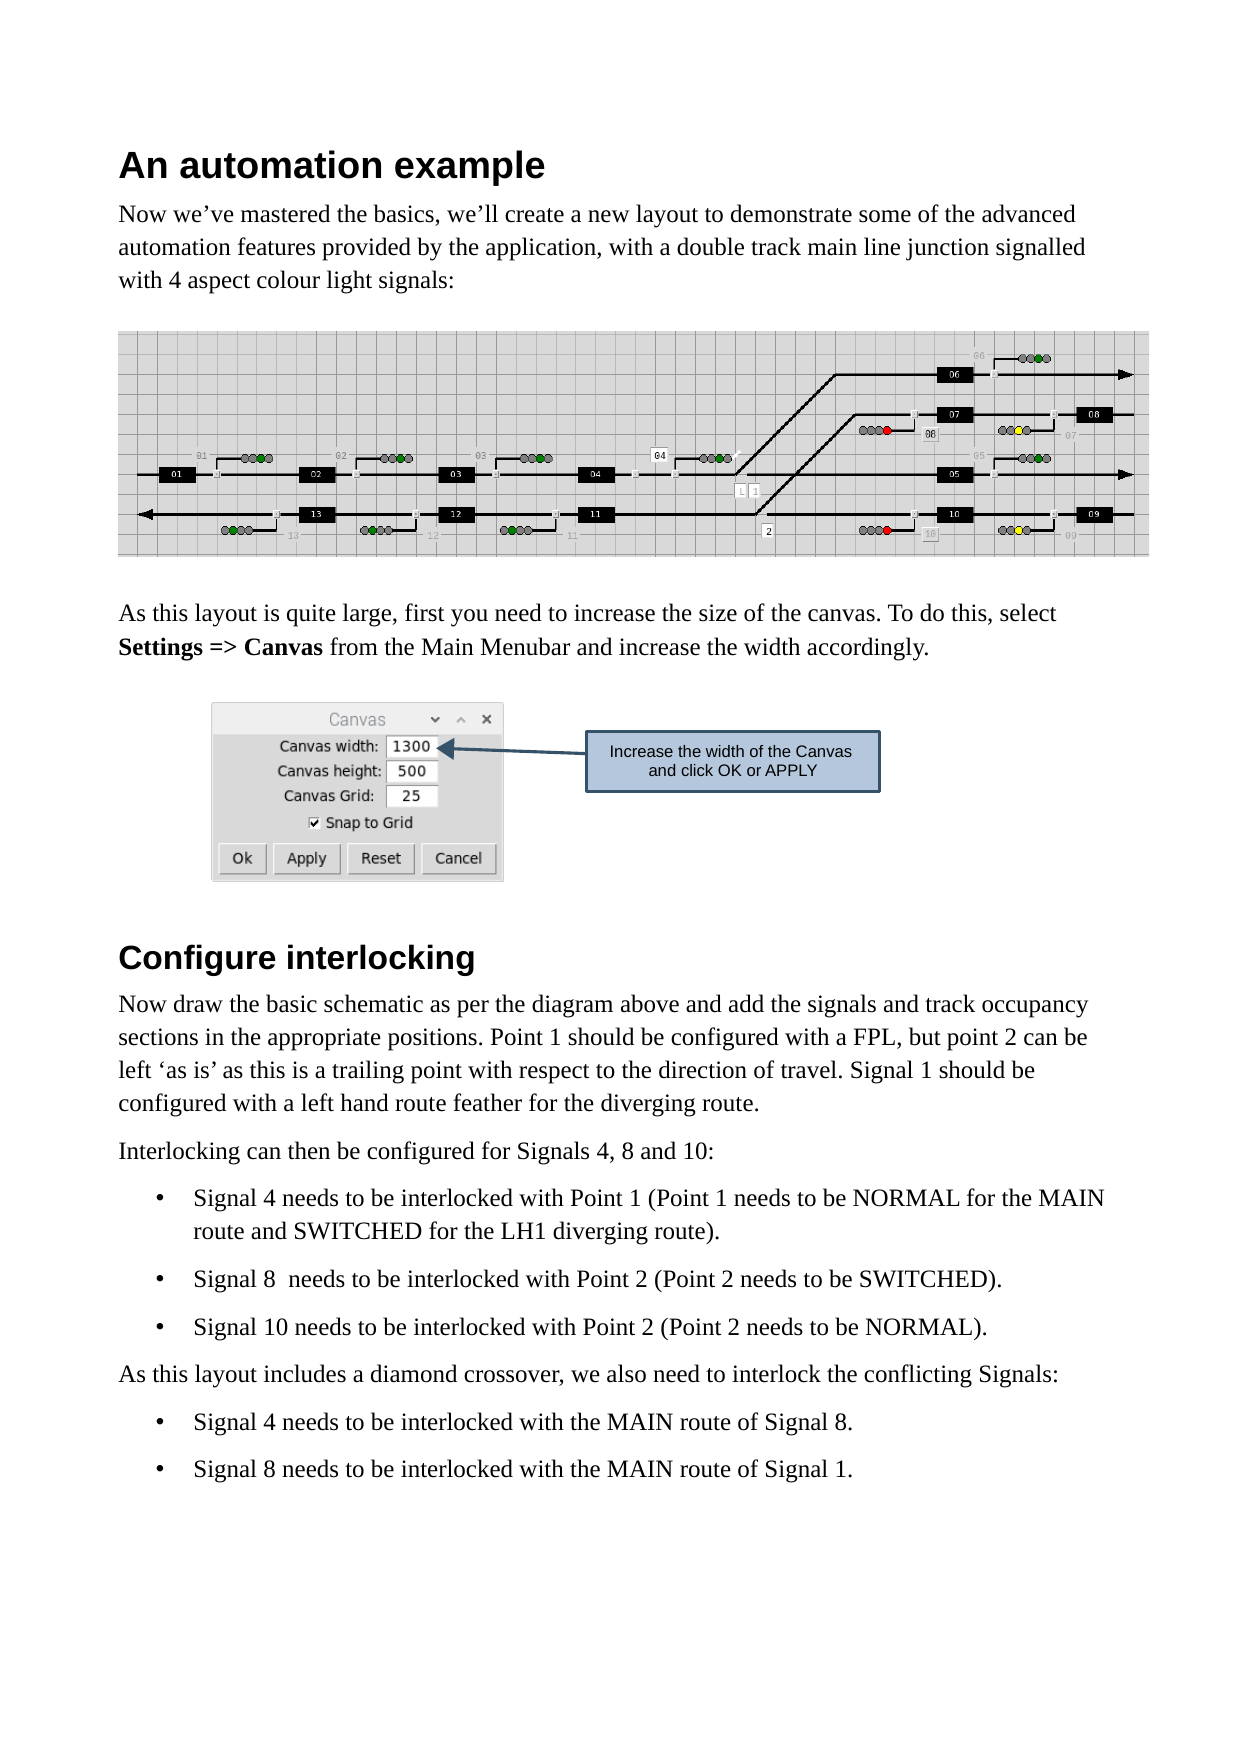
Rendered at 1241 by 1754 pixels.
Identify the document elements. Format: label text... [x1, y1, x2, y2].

picture [118, 331, 1150, 557]
picture [211, 702, 504, 882]
subtitle Configure interlocking [118, 938, 1122, 977]
text Now draw the basic schematic as per the diagram above and add the signals and track occupancy sections in the appropriate positions. Point 1 should be configured with a FPL, but point 2 can be left ‘as is’ as this is a trailing point with respect to the direction of travel. Signal 1 should be configured with a left hand route feather for the diverging route. [118, 989, 1122, 1117]
list Signal 10 needs to be interlocked with Point 2 (Point 2 needs to be NORMAL). [156, 1312, 1122, 1340]
list Signal 4 needs to be interlocked with Point 1 (Point 1 needs to be NORMAL for the MAIN route and SWITCHED for the LH1 diverging route). [156, 1183, 1122, 1245]
text Interlocking can then be configured for Signals 4, 8 and 10: [118, 1136, 1122, 1164]
text As this layout includes a diamond crossover, we also need to interlock the conflicting Signals: [118, 1359, 1122, 1388]
list Signal 8 needs to be interlocked with Point 2 (Point 2 needs to be SWITCHED). [156, 1264, 1122, 1293]
list Signal 4 needs to be interlocked with the MAIN route of Signal 8. [156, 1407, 1122, 1436]
text As this layout is quite large, first you need to increase the size of the canvas. To do this, select Settings => Canvas from the Main Menubar and increase the width accordingly. [118, 598, 1122, 660]
text Now we’ve mastered the basics, we’ll create a new layout to demonstrate some of the advanced automation features provided by the application, with a double track main line junction signalled with 4 aspect colour light signals: [118, 199, 1122, 294]
subtitle An automation example [118, 143, 1122, 187]
list Signal 8 needs to be interlocked with the MAIN route of Signal 1. [156, 1454, 1122, 1483]
